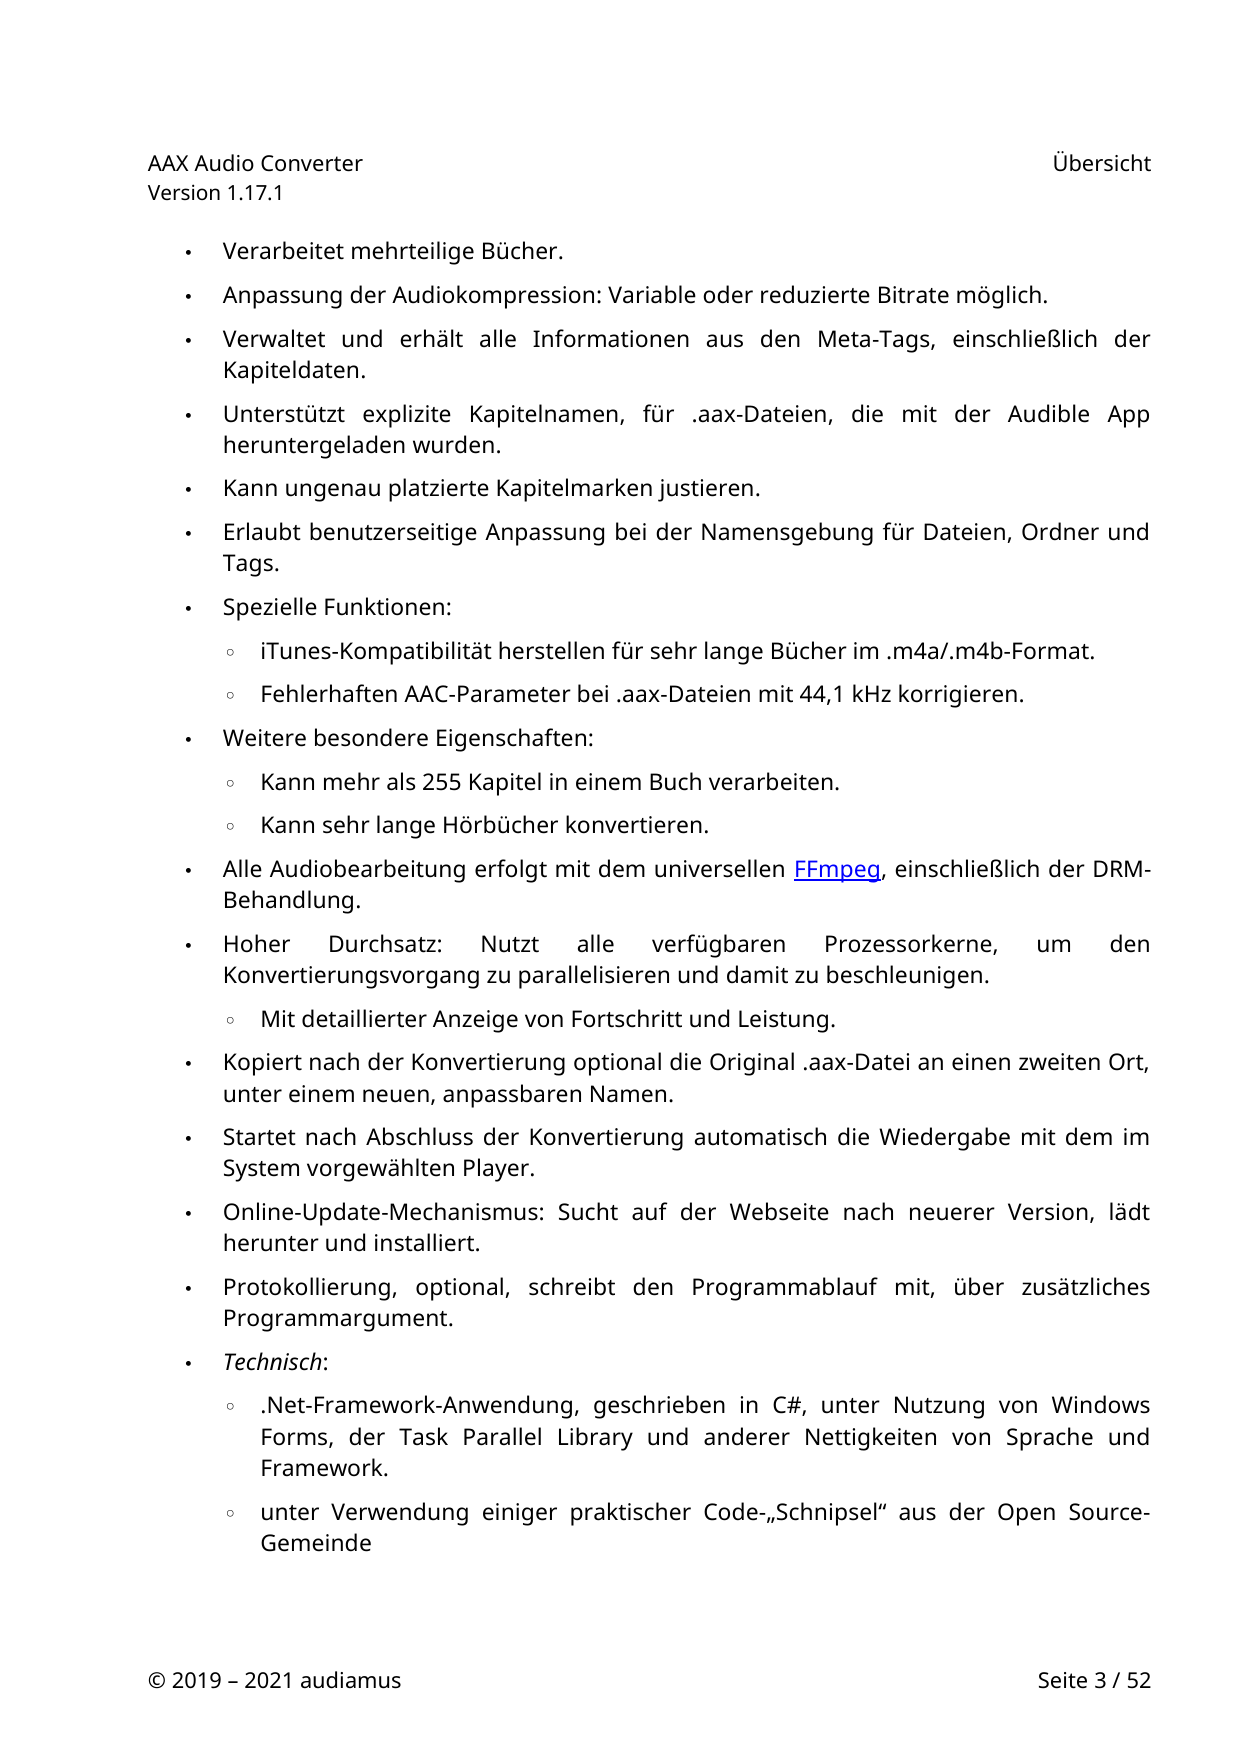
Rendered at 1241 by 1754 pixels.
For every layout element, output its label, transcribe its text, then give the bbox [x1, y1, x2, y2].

list Anpassung der Audiokompression: Variable oder reduzierte Bitrate möglich. [185, 279, 1152, 310]
list Alle Audiobearbeitung erfolgt mit dem universellen FFmpeg, einschließlich der DRM-Behandlung. [185, 853, 1152, 915]
list Kopiert nach der Konvertierung optional die Original .aax-Datei an einen zweiten Ort, unter einem neuen, anpassbaren Namen. [185, 1046, 1152, 1109]
list Online-Update-Mechanismus: Sucht auf der Webseite nach neuerer Version, lädt herunter und installiert. [185, 1196, 1152, 1258]
list Hoher Durchsatz: Nutzt alle verfügbaren Prozessorkerne, um den Konvertierungsvorgang zu parallelisieren und damit zu beschleunigen. [185, 928, 1152, 990]
list Verarbeitet mehrteilige Bücher. [185, 235, 1152, 267]
list .Net-Framework-Anwendung, geschrieben in C#, unter Nutzung von Windows Forms, der Task Parallel Library und anderer Nettigkeiten von Sprache und Framework. [223, 1389, 1152, 1483]
list iTunes-Kompatibilität herstellen für sehr lange Bücher im .m4a/.m4b-Format. [223, 634, 1152, 666]
list Erlaubt benutzerseitige Anpassung bei der Namensgebung für Dateien, Ordner und Tags. [185, 516, 1152, 578]
list Weitere besondere Eigenschaften: [185, 722, 1152, 753]
list Protokollierung, optional, schreibt den Programmablauf mit, über zusätzliches Programmargument. [185, 1271, 1152, 1333]
list Verwaltet und erhält alle Informationen aus den Meta-Tags, einschließlich der Kapiteldaten. [185, 323, 1152, 385]
list Kann sehr lange Hörbücher konvertieren. [223, 809, 1152, 840]
list Mit detaillierter Anzeige von Fortschritt und Leistung. [223, 1003, 1152, 1034]
list Kann mehr als 255 Kapitel in einem Buch verarbeiten. [223, 766, 1152, 797]
list Startet nach Abschluss der Konvertierung automatisch die Wiedergabe mit dem im System vorgewählten Player. [185, 1121, 1152, 1184]
list Unterstützt explizite Kapitelnamen, für .aax-Dateien, die mit der Audible App heruntergeladen wurden. [185, 397, 1152, 460]
list Kann ungenau platzierte Kapitelmarken justieren. [185, 472, 1152, 504]
list Fehlerhaften AAC-Parameter bei .aax-Dateien mit 44,1 kHz korrigieren. [223, 678, 1152, 709]
list Spezielle Funktionen: [185, 591, 1152, 622]
list unter Verwendung einiger praktischer Code-„Schnipsel“ aus der Open Source-Gemeinde [223, 1496, 1152, 1558]
list Technisch: [185, 1346, 1152, 1377]
